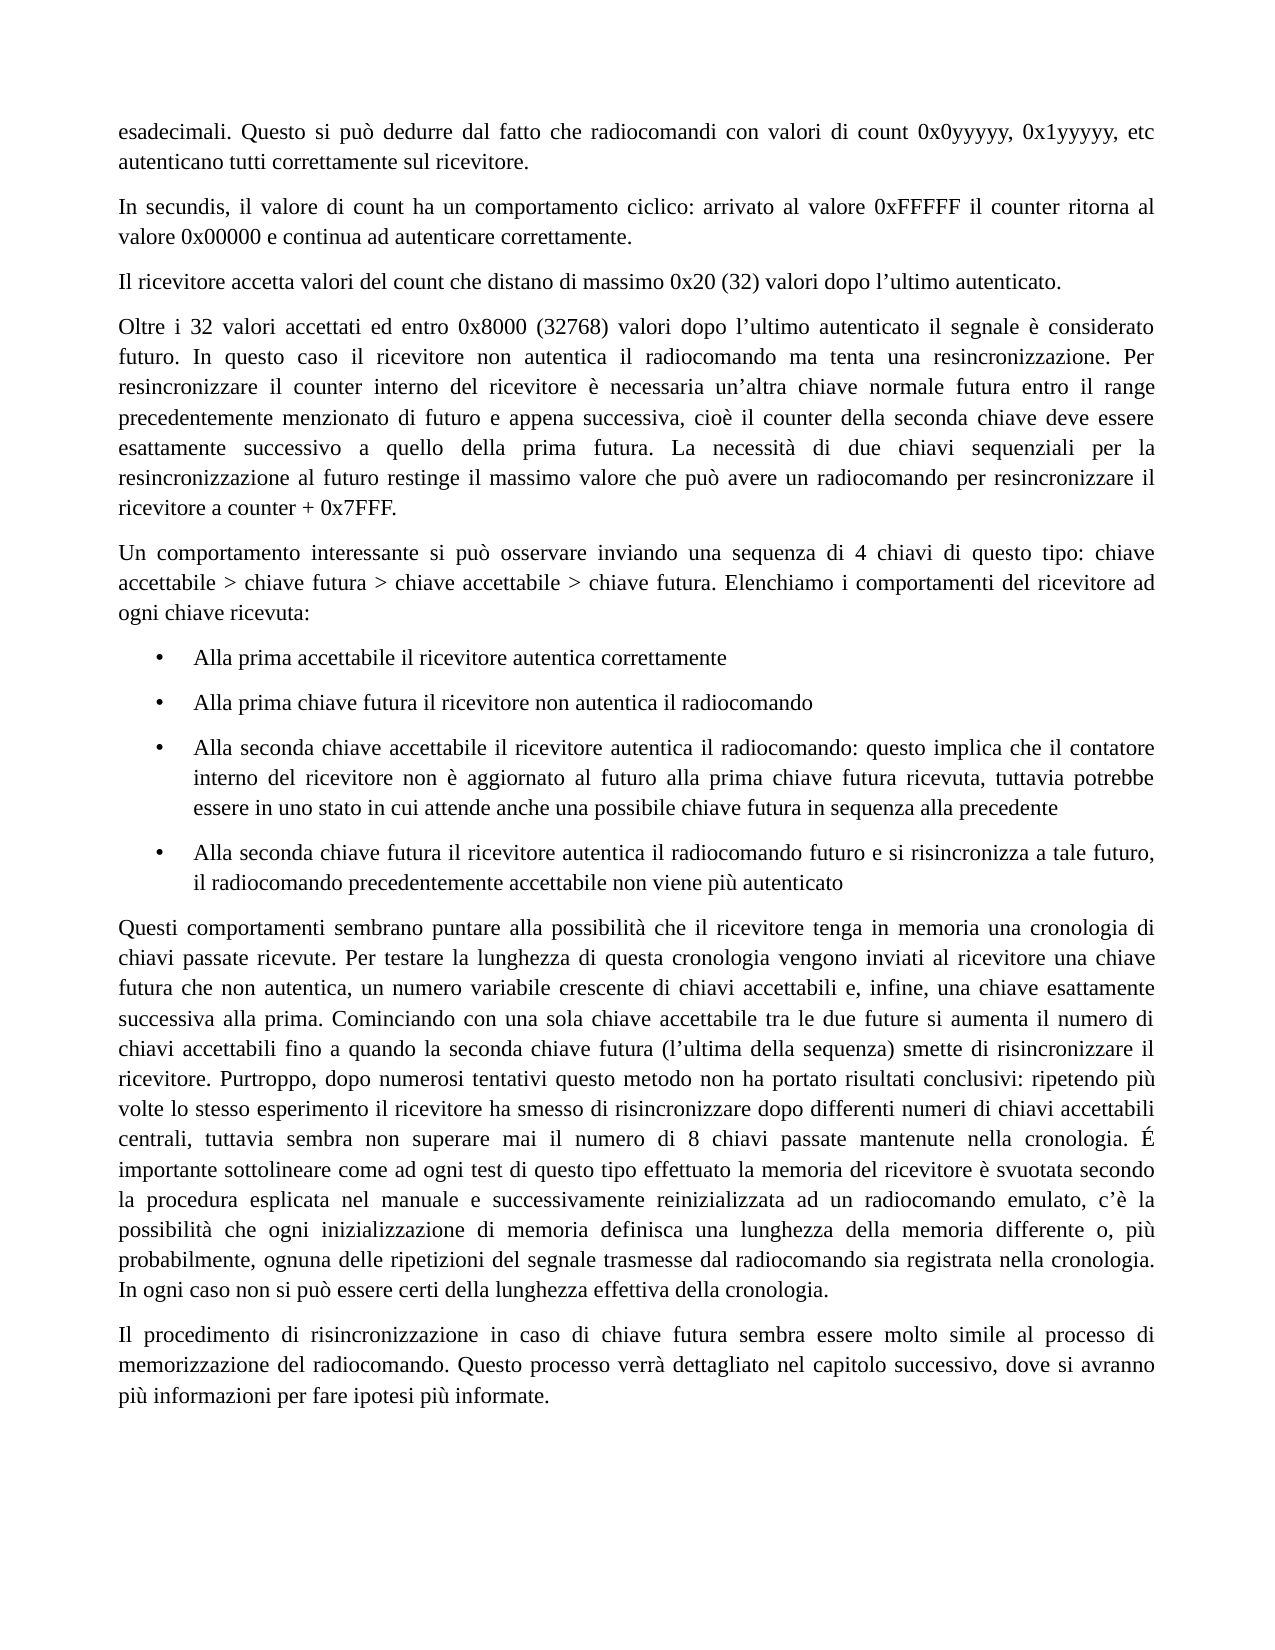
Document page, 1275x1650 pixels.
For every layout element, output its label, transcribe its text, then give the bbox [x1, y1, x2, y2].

text Il procedimento di risincronizzazione in caso di chiave futura sembra essere molto simile al processo di memorizzazione del radiocomando. Questo processo verrà dettagliato nel capitolo successivo, dove si avranno più informazioni per fare ipotesi più informate. [118, 1321, 1157, 1408]
list Alla prima accettabile il ricevitore autentica correttamente [156, 644, 1157, 671]
text esadecimali. Questo si può dedurre dal fatto che radiocomandi con valori di count 0x0yyyyy, 0x1yyyyy, etc autenticano tutti correttamente sul ricevitore. [118, 118, 1157, 175]
text Il ricevitore accetta valori del count che distano di massimo 0x20 (32) valori dopo l’ultimo autenticato. [118, 268, 1157, 294]
text Un comportamento interessante si può osservare inviando una sequenza di 4 chiavi di questo tipo: chiave accettabile > chiave futura > chiave accettabile > chiave futura. Elenchiamo i comportamenti del ricevitore ad ogni chiave ricevuta: [118, 539, 1157, 626]
list Alla prima chiave futura il ricevitore non autentica il radiocomando [156, 689, 1157, 715]
list Alla seconda chiave accettabile il ricevitore autentica il radiocomando: questo implica che il contatore interno del ricevitore non è aggiornato al futuro alla prima chiave futura ricevuta, tuttavia potrebbe essere in uno stato in cui attende anche una possibile chiave futura in sequenza alla precedente [156, 734, 1157, 821]
list Alla seconda chiave futura il ricevitore autentica il radiocomando futuro e si risincronizza a tale futuro, il radiocomando precedentemente accettabile non viene più autenticato [156, 839, 1157, 896]
text In secundis, il valore di count ha un comportamento ciclico: arrivato al valore 0xFFFFF il counter ritorna al valore 0x00000 e continua ad autenticare correttamente. [118, 193, 1157, 250]
text Questi comportamenti sembrano puntare alla possibilità che il ricevitore tenga in memoria una cronologia di chiavi passate ricevute. Per testare la lunghezza di questa cronologia vengono inviati al ricevitore una chiave futura che non autentica, un numero variabile crescente di chiavi accettabili e, infine, una chiave esattamente successiva alla prima. Cominciando con una sola chiave accettabile tra le due future si aumenta il numero di chiavi accettabili fino a quando la seconda chiave futura (l’ultima della sequenza) smette di risincronizzare il ricevitore. Purtroppo, dopo numerosi tentativi questo metodo non ha portato risultati conclusivi: ripetendo più volte lo stesso esperimento il ricevitore ha smesso di risincronizzare dopo differenti numeri di chiavi accettabili centrali, tuttavia sembra non superare mai il numero di 8 chiavi passate mantenute nella cronologia. É importante sottolineare come ad ogni test di questo tipo effettuato la memoria del ricevitore è svuotata secondo la procedura esplicata nel manuale e successivamente reinizializzata ad un radiocomando emulato, c’è la possibilità che ogni inizializzazione di memoria definisca una lunghezza della memoria differente o, più probabilmente, ognuna delle ripetizioni del segnale trasmesse dal radiocomando sia registrata nella cronologia. In ogni caso non si può essere certi della lunghezza effettiva della cronologia. [118, 914, 1157, 1303]
text Oltre i 32 valori accettati ed entro 0x8000 (32768) valori dopo l’ultimo autenticato il segnale è considerato futuro. In questo caso il ricevitore non autentica il radiocomando ma tenta una resincronizzazione. Per resincronizzare il counter interno del ricevitore è necessaria un’altra chiave normale futura entro il range precedentemente menzionato di futuro e appena successiva, cioè il counter della seconda chiave deve essere esattamente successivo a quello della prima futura. La necessità di due chiavi sequenziali per la resincronizzazione al futuro restinge il massimo valore che può avere un radiocomando per resincronizzare il ricevitore a counter + 0x7FFF. [118, 313, 1157, 521]
